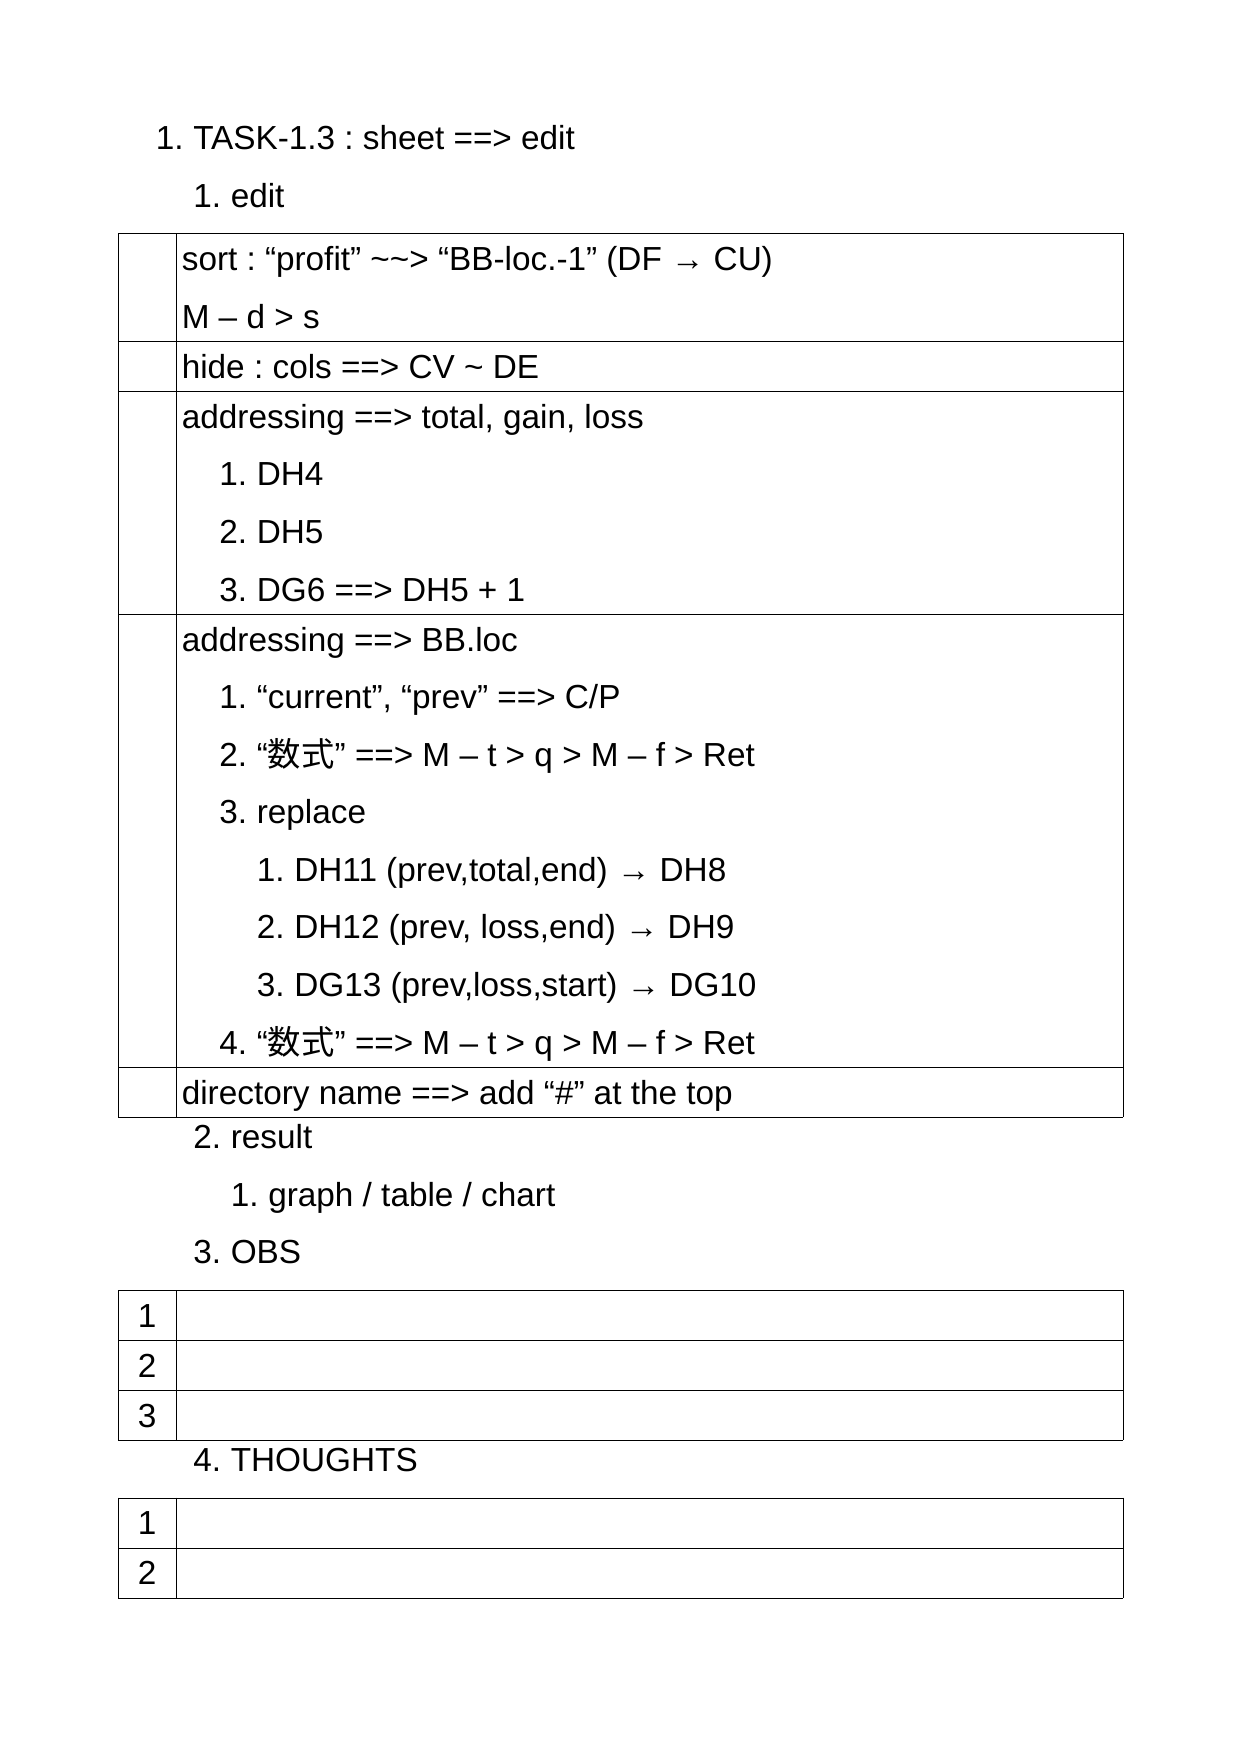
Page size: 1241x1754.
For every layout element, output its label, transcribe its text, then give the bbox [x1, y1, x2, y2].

table_cell 2 [119, 1549, 176, 1598]
table_cell directory name ==> add “#” at the top [177, 1068, 1123, 1117]
list edit [193, 176, 1122, 214]
table_cell 3 [119, 1391, 176, 1440]
table_cell [119, 615, 176, 1067]
table_cell [119, 342, 176, 391]
list TASK-1.3 : sheet ==> edit [156, 118, 1122, 157]
list OBS [193, 1232, 1122, 1271]
table_cell [177, 1391, 1123, 1440]
table_header 1 [119, 1499, 176, 1548]
table_cell [119, 392, 176, 614]
list THOUGHTS [193, 1441, 1122, 1478]
list result [193, 1118, 1122, 1156]
table_cell addressing ==> BB.loc “current”, “prev” ==> C/P “数式” ==> M – t > q > M – f > Ret replace DH11 (prev,total,end) → DH8 DH12 (prev, loss,end) → DH9 DG13 (prev,loss,start) → DG10 “数式” ==> M – t > q > M – f > Ret [177, 615, 1123, 1067]
table_cell [119, 1068, 176, 1117]
table_header sort : “profit” ~~> “BB-loc.-1” (DF → CU) M – d > s [177, 234, 1123, 341]
table_cell 2 [119, 1341, 176, 1390]
table_cell [177, 1341, 1123, 1390]
table_header [177, 1499, 1123, 1548]
table_cell [177, 1549, 1123, 1598]
table_header [119, 234, 176, 341]
table_cell addressing ==> total, gain, loss DH4 DH5 DG6 ==> DH5 + 1 [177, 392, 1123, 614]
table_header [177, 1291, 1123, 1340]
table_header 1 [119, 1291, 176, 1340]
list graph / table / chart [231, 1175, 1122, 1213]
table_cell hide : cols ==> CV ~ DE [177, 342, 1123, 391]
